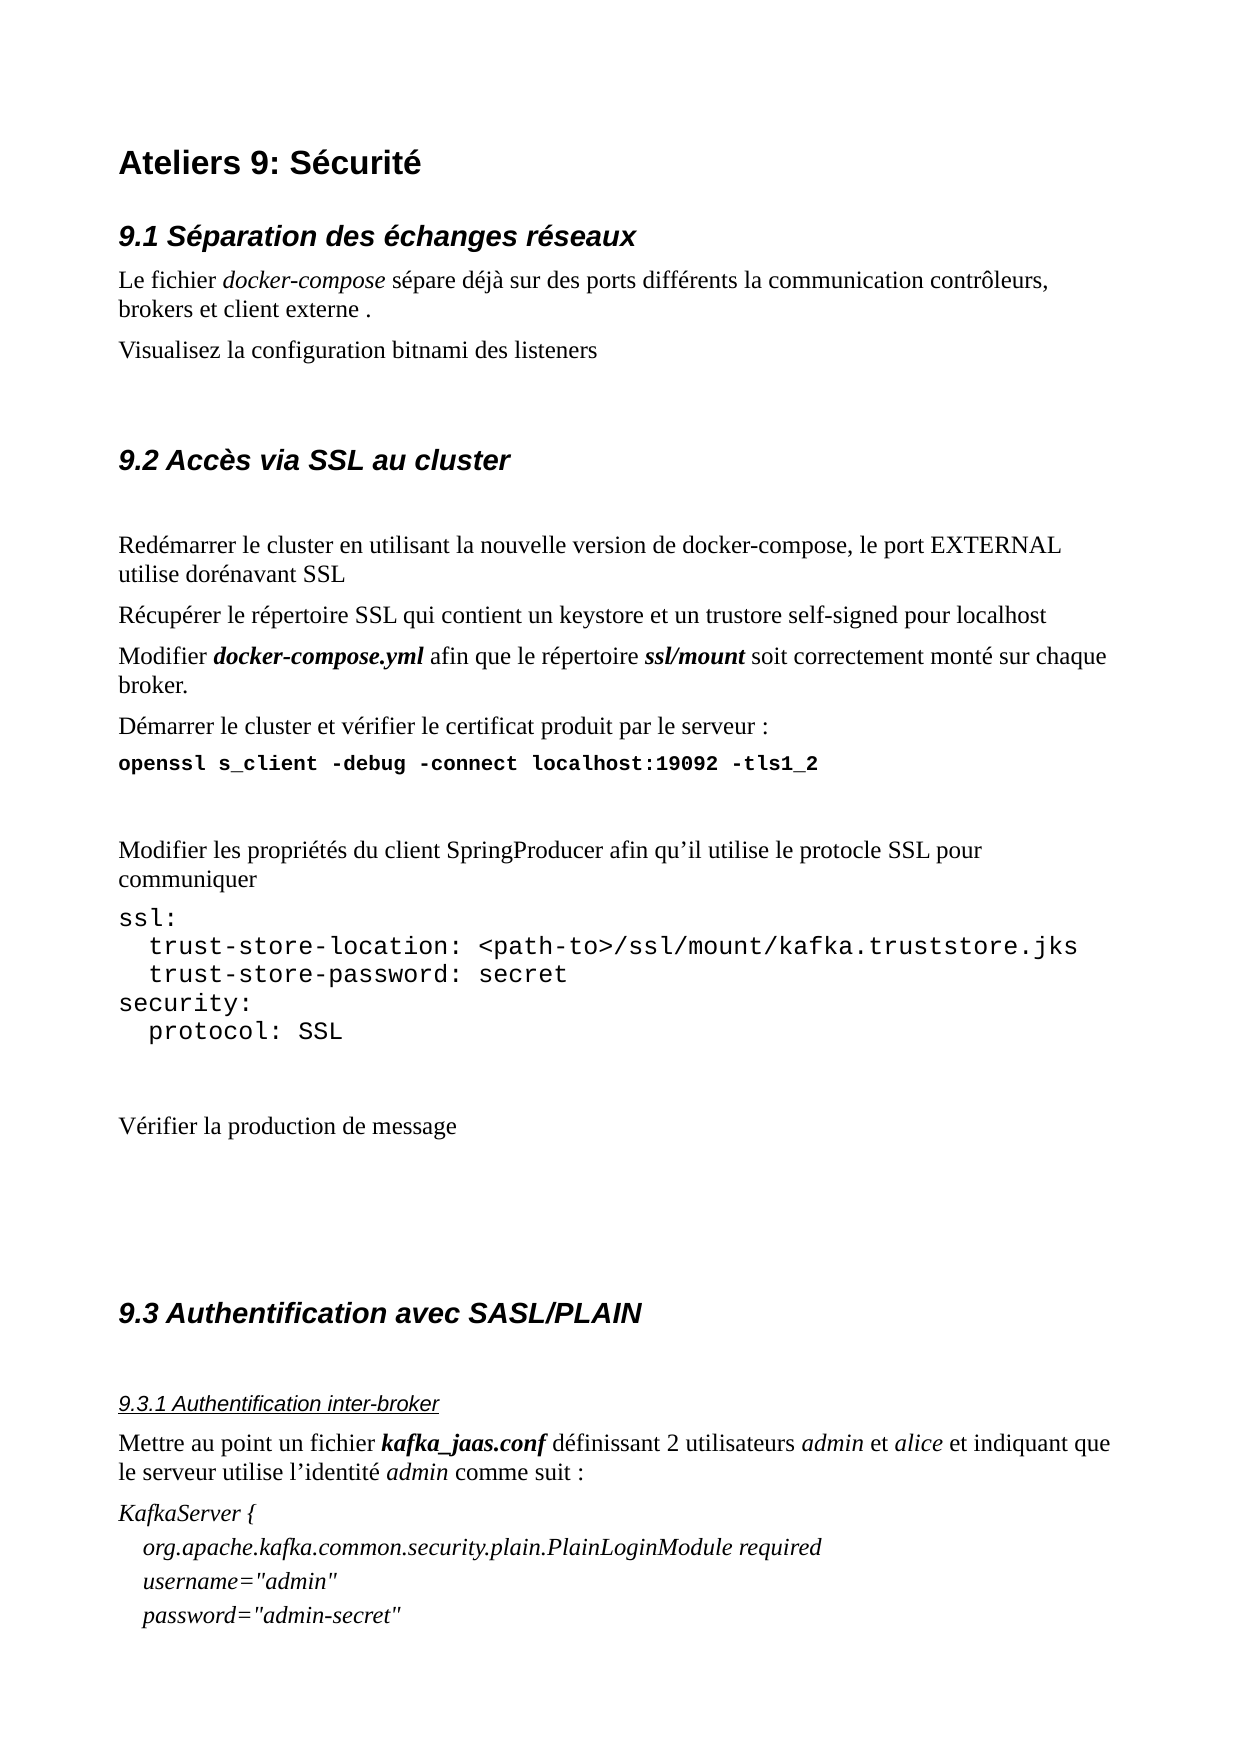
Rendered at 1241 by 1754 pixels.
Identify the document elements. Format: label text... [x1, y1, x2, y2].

subtitle 9.3 Authentification avec SASL/PLAIN [118, 1296, 1122, 1329]
text Modifier docker-compose.yml afin que le répertoire ssl/mount soit correctement monté sur chaque broker. [118, 641, 1122, 699]
text Vérifier la production de message [118, 1111, 1122, 1141]
text Mettre au point un fichier kafka_jaas.conf définissant 2 utilisateurs admin et alice et indiquant que le serveur utilise l’identité admin comme suit : [118, 1428, 1122, 1486]
text Modifier les propriétés du client SpringProducer afin qu’il utilise le protocle SSL pour communiquer [118, 835, 1122, 893]
text Démarrer le cluster et vérifier le certificat produit par le serveur : [118, 711, 1122, 740]
text Redémarrer le cluster en utilisant la nouvelle version de docker-compose, le port EXTERNAL utilise dorénavant SSL [118, 530, 1122, 588]
text username="admin" [118, 1567, 1122, 1595]
subtitle 9.1 Séparation des échanges réseaux [118, 219, 1122, 253]
text password="admin-secret" [118, 1601, 1122, 1629]
text openssl s_client -debug -connect localhost:19092 -tls1_2 [118, 753, 1122, 776]
text org.apache.kafka.common.security.plain.PlainLoginModule required [118, 1532, 1122, 1561]
subtitle Ateliers 9: Sécurité [118, 143, 1122, 182]
text Le fichier docker-compose sépare déjà sur des ports différents la communication contrôleurs, brokers et client externe . [118, 265, 1122, 323]
text KafkaServer { [118, 1498, 1122, 1527]
text Récupérer le répertoire SSL qui contient un keystore et un trustore self-signed pour localhost [118, 600, 1122, 629]
text ssl: trust-store-location: <path-to>/ssl/mount/kafka.truststore.jks trust-store-password: secret security: protocol: SSL [118, 905, 1122, 1047]
subtitle 9.3.1 Authentification inter-broker [118, 1391, 1122, 1416]
text Visualisez la configuration bitnami des listeners [118, 335, 1122, 364]
subtitle 9.2 Accès via SSL au cluster [118, 443, 1122, 476]
